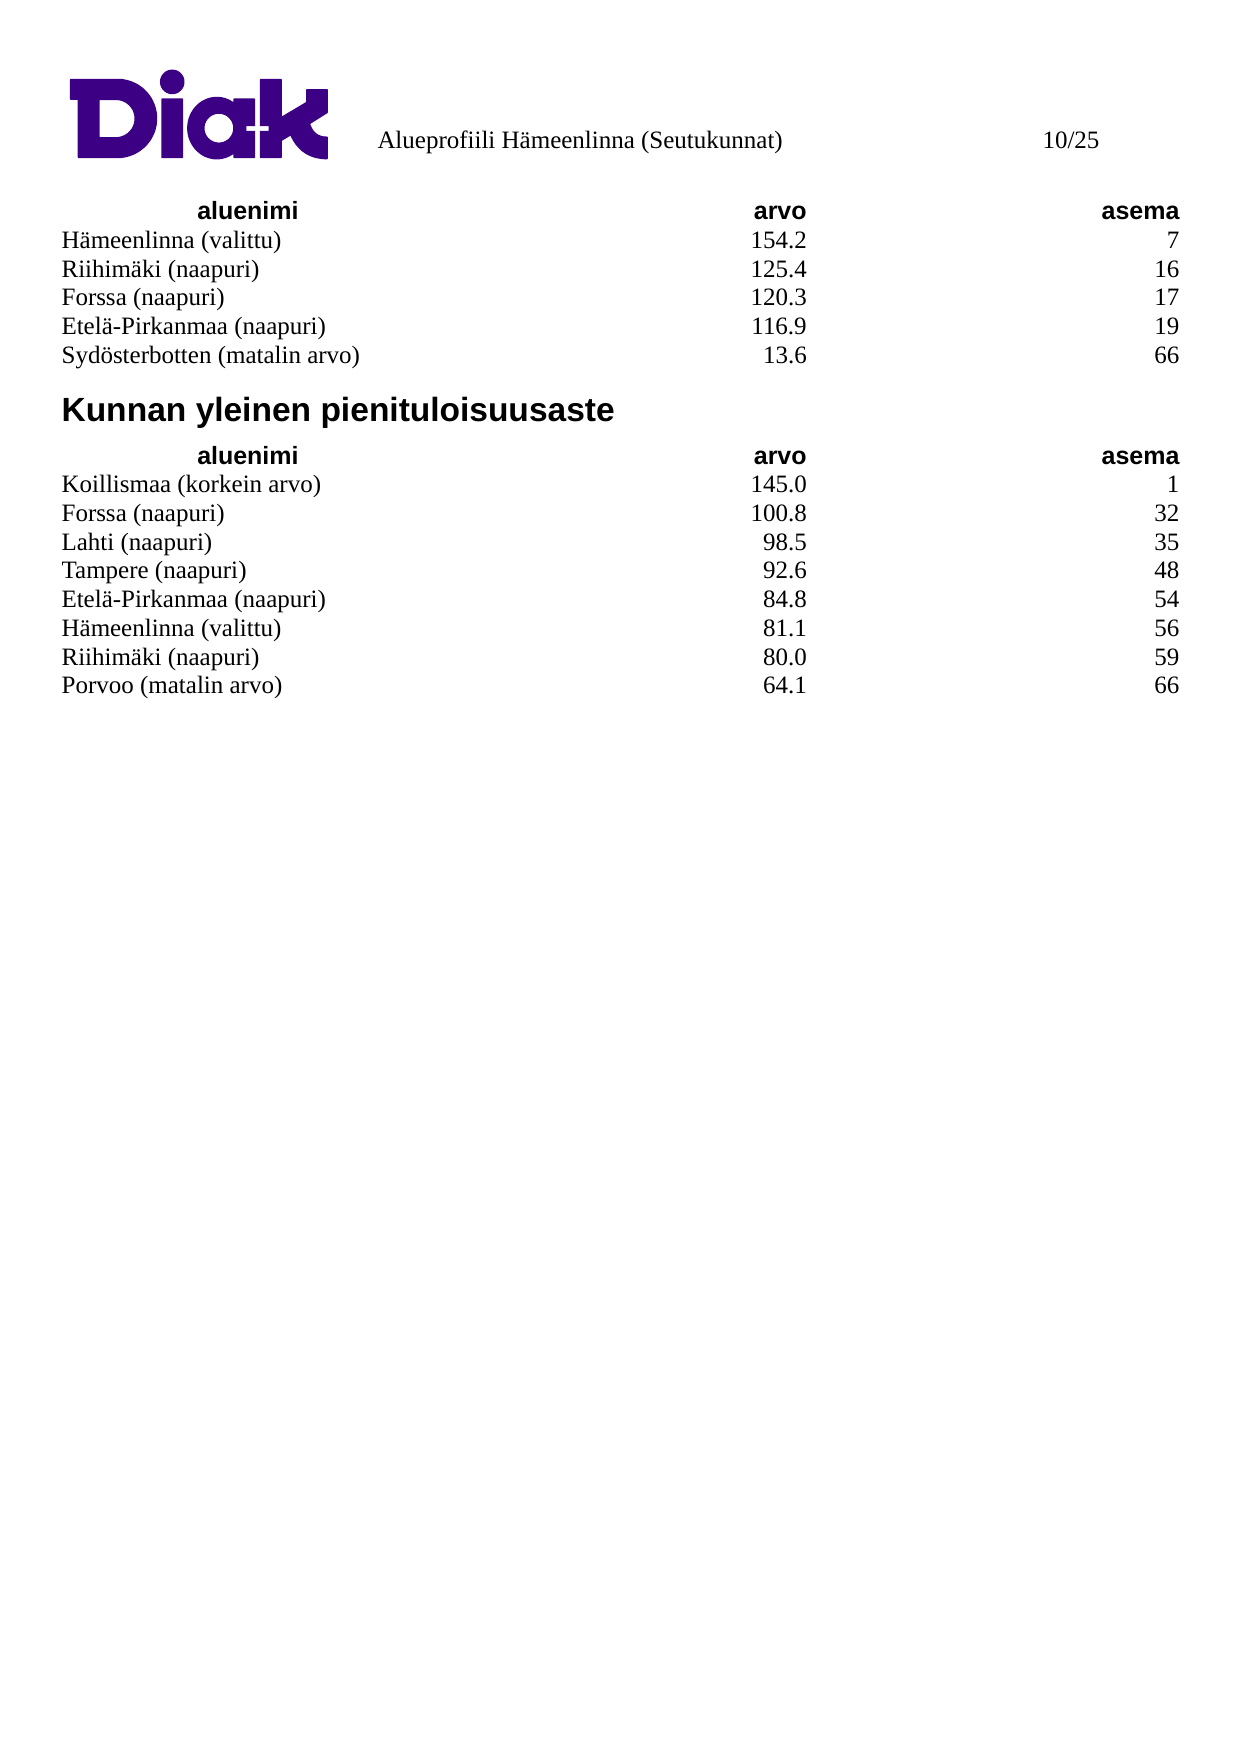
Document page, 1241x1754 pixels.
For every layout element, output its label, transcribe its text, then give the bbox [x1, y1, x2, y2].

table_cell 81.1 [434, 613, 806, 642]
table_cell 7 [806, 225, 1179, 254]
table_cell 13.6 [434, 340, 806, 369]
table_cell Koillismaa (korkein arvo) [61, 469, 434, 498]
table_header aluenimi [61, 196, 434, 225]
table_cell Etelä-Pirkanmaa (naapuri) [61, 584, 434, 613]
table_cell 32 [806, 498, 1179, 527]
table_cell 35 [806, 527, 1179, 556]
table_header arvo [434, 196, 806, 225]
table_cell 84.8 [434, 584, 806, 613]
table_cell 17 [806, 283, 1179, 311]
table_cell Riihimäki (naapuri) [61, 642, 434, 671]
table_cell 116.9 [434, 311, 806, 340]
table_cell 125.4 [434, 254, 806, 282]
table_cell 98.5 [434, 527, 806, 556]
table_header arvo [434, 441, 806, 469]
table_cell Lahti (naapuri) [61, 527, 434, 556]
table_cell Porvoo (matalin arvo) [61, 671, 434, 699]
table_cell 54 [806, 584, 1179, 613]
table_cell 19 [806, 311, 1179, 340]
table_cell 154.2 [434, 225, 806, 254]
table_cell Hämeenlinna (valittu) [61, 225, 434, 254]
table_cell Forssa (naapuri) [61, 498, 434, 527]
table_cell 100.8 [434, 498, 806, 527]
table_header aluenimi [61, 441, 434, 469]
table_cell 16 [806, 254, 1179, 282]
table_cell Hämeenlinna (valittu) [61, 613, 434, 642]
table_cell 120.3 [434, 283, 806, 311]
table_cell 92.6 [434, 556, 806, 584]
table_cell 56 [806, 613, 1179, 642]
table_cell Etelä-Pirkanmaa (naapuri) [61, 311, 434, 340]
table_cell 1 [806, 469, 1179, 498]
table_cell 66 [806, 671, 1179, 699]
table_cell Forssa (naapuri) [61, 283, 434, 311]
table_header asema [806, 441, 1179, 469]
table_cell Sydösterbotten (matalin arvo) [61, 340, 434, 369]
table_cell 59 [806, 642, 1179, 671]
table_cell Riihimäki (naapuri) [61, 254, 434, 282]
table_cell 80.0 [434, 642, 806, 671]
table_cell 145.0 [434, 469, 806, 498]
table_header asema [806, 196, 1179, 225]
table_cell 64.1 [434, 671, 806, 699]
table_cell Tampere (naapuri) [61, 556, 434, 584]
subtitle Kunnan yleinen pienituloisuusaste [61, 389, 1179, 428]
table_cell 66 [806, 340, 1179, 369]
table_cell 48 [806, 556, 1179, 584]
